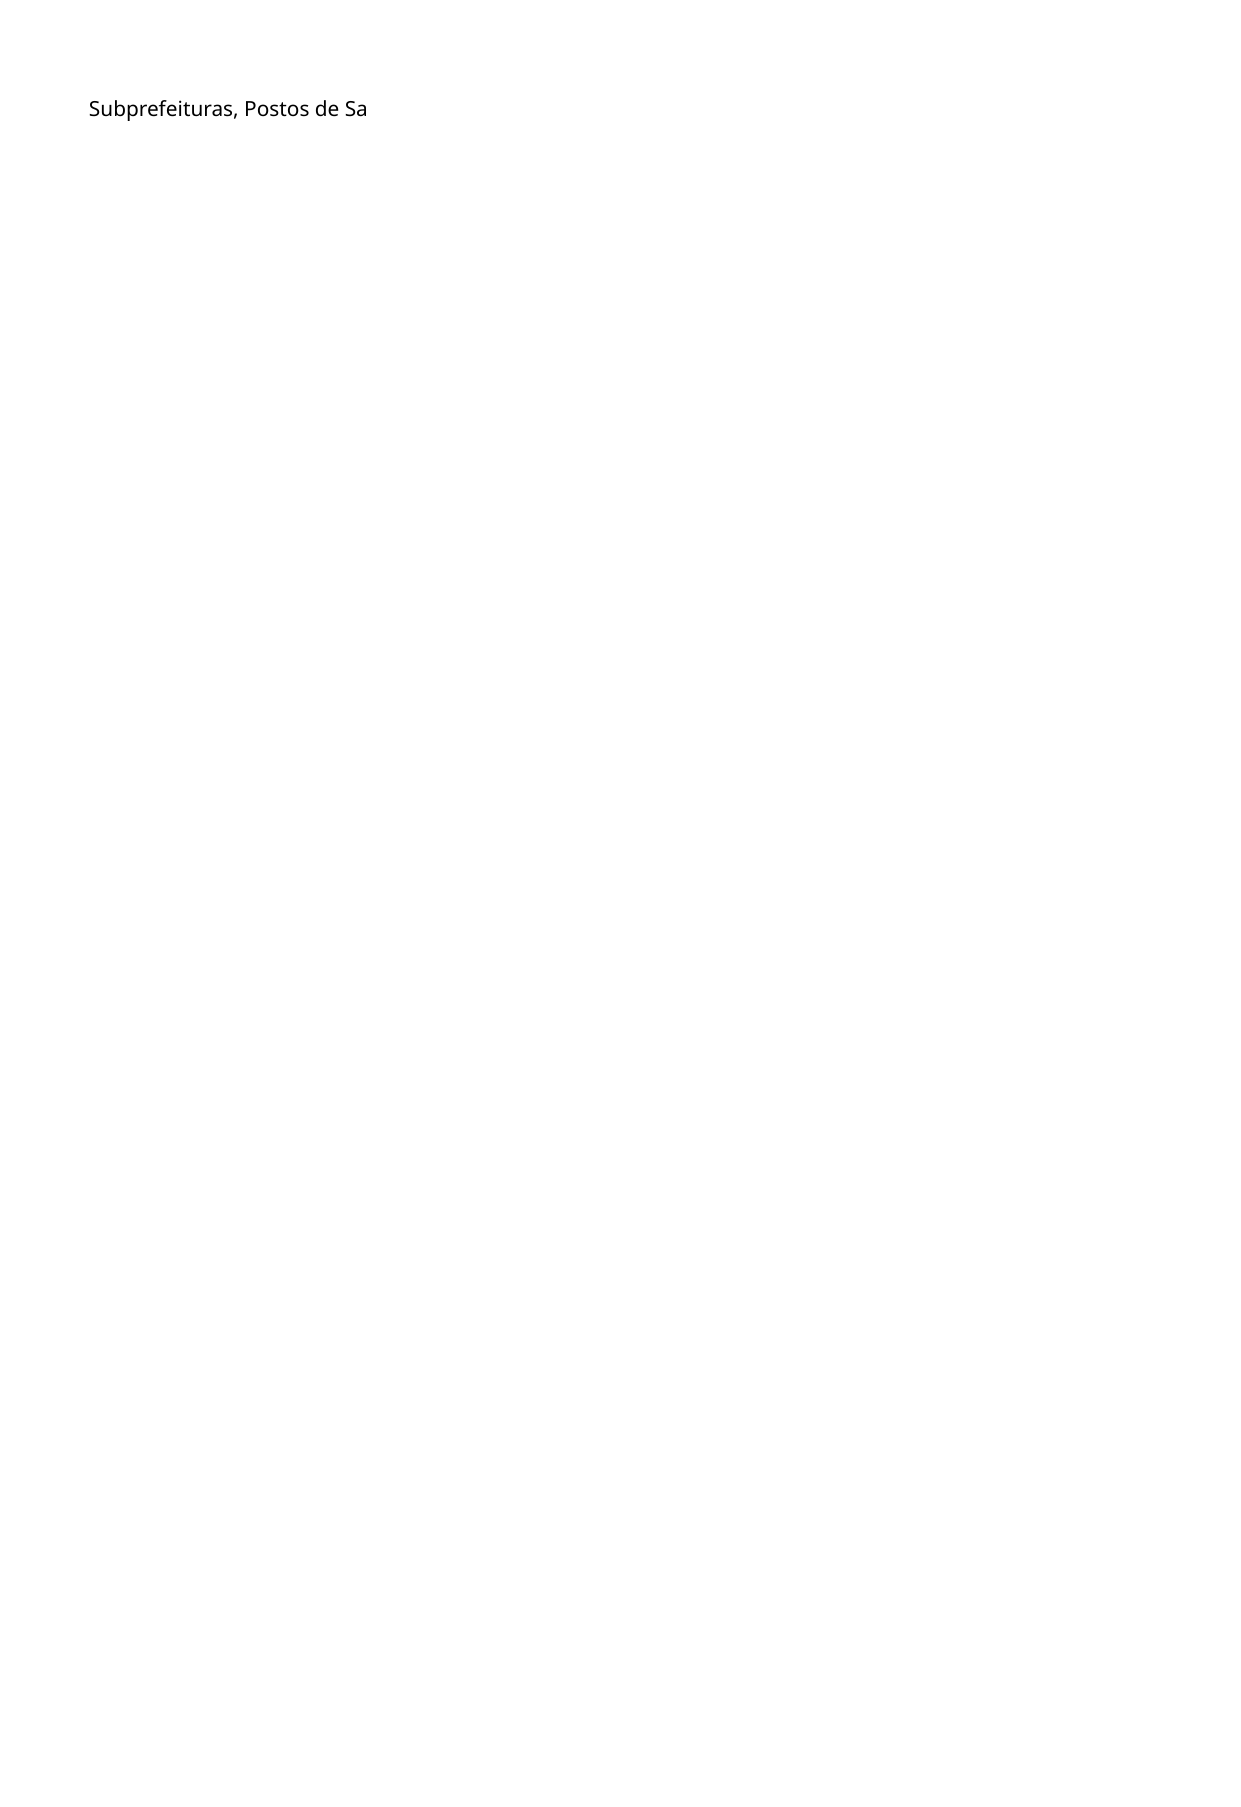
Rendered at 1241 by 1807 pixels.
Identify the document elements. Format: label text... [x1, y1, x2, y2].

text Subprefeituras, Postos de Sa [89, 94, 1158, 122]
